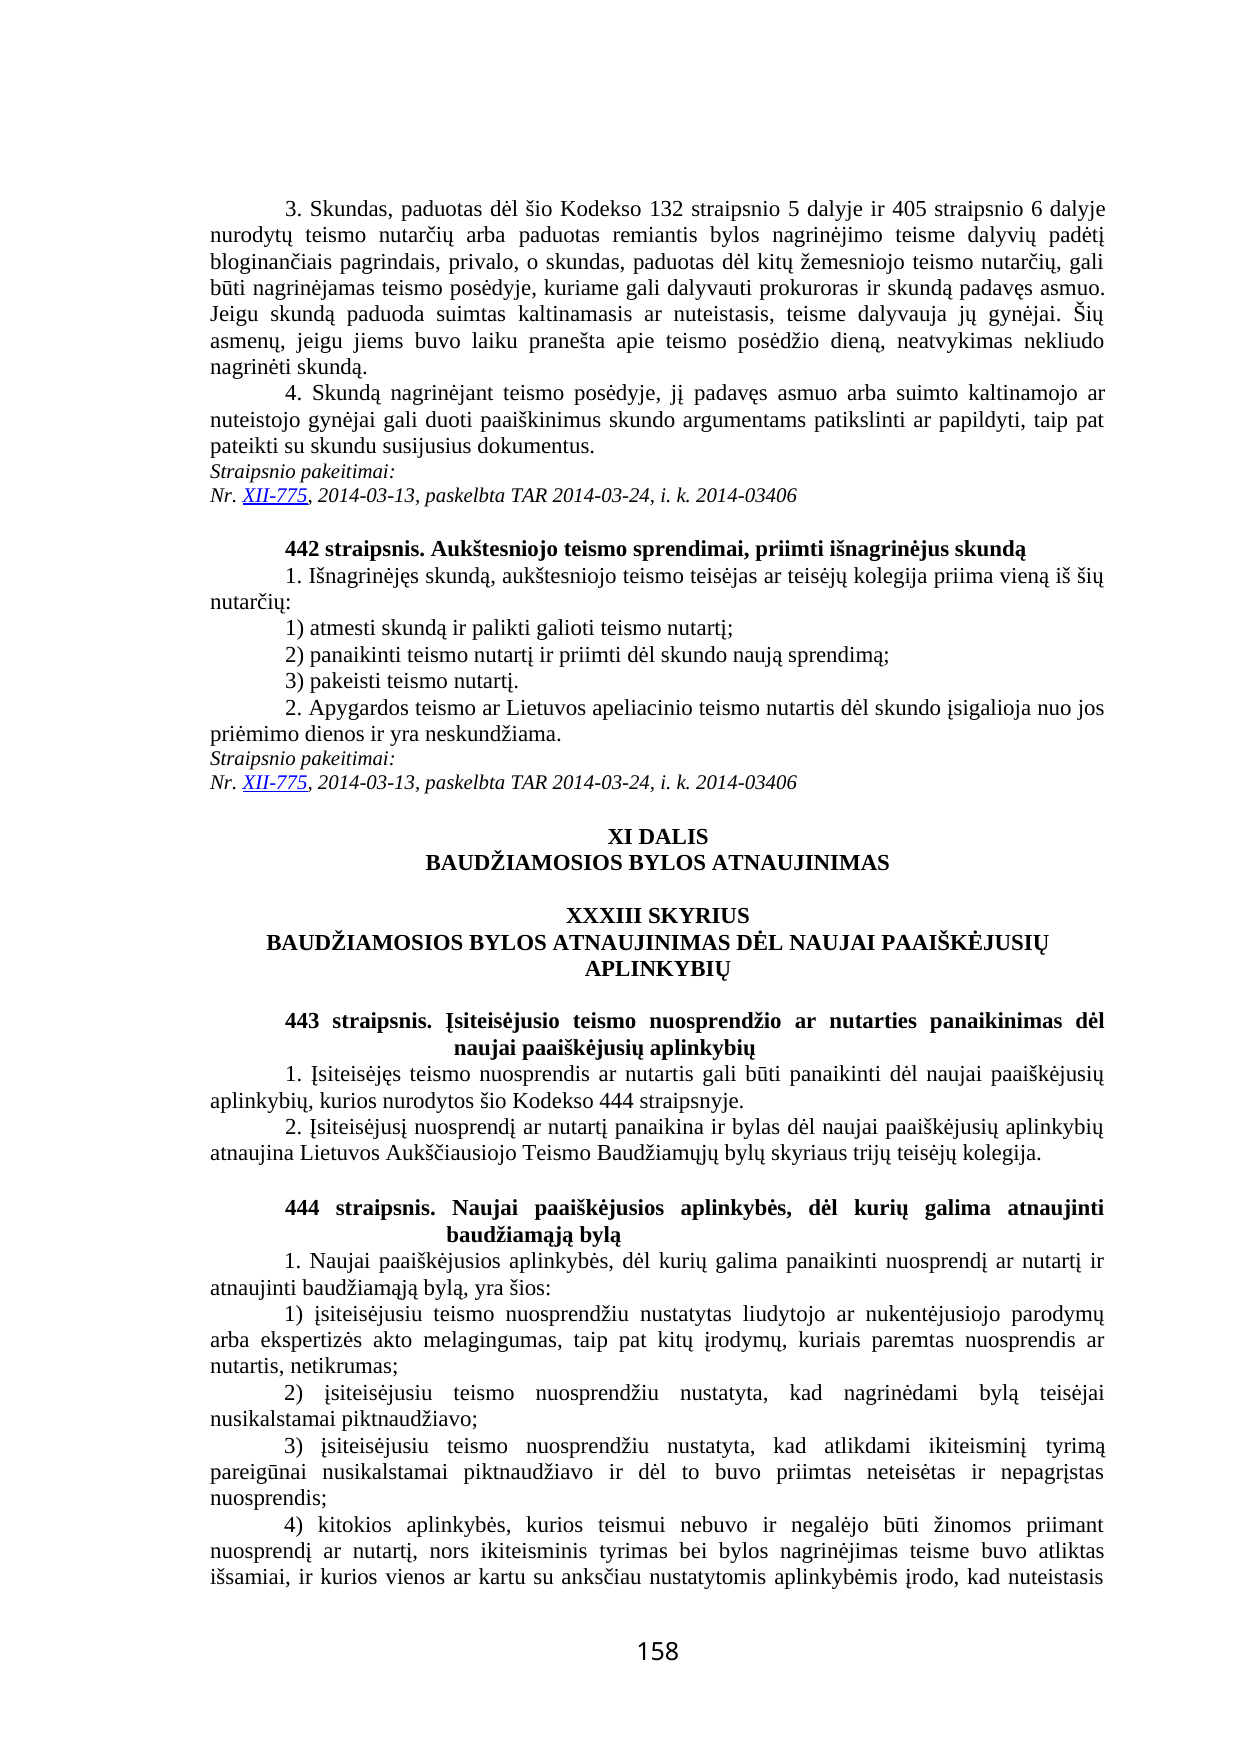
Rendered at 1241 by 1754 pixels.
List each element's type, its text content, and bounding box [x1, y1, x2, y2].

text 2) įsiteisėjusiu teismo nuosprendžiu nustatyta, kad nagrinėdami bylą teisėjai nusikalstamai piktnaudžiavo; [210, 1379, 1106, 1432]
text 1) įsiteisėjusiu teismo nuosprendžiu nustatytas liudytojo ar nukentėjusiojo parodymų arba ekspertizės akto melagingumas, taip pat kitų įrodymų, kuriais paremtas nuosprendis ar nutartis, netikrumas; [210, 1300, 1106, 1379]
text 444 straipsnis. Naujai paaiškėjusios aplinkybės, dėl kurių galima atnaujinti baudžiamąją bylą [285, 1194, 1106, 1247]
text XXXIII skyrius [210, 902, 1106, 928]
text 2) panaikinti teismo nutartį ir priimti dėl skundo naują sprendimą; [210, 641, 1106, 667]
text 3. Skundas, paduotas dėl šio Kodekso 132 straipsnio 5 dalyje ir 405 straipsnio 6 dalyje nurodytų teismo nutarčių arba paduotas remiantis bylos nagrinėjimo teisme dalyvių padėtį bloginančiais pagrindais, privalo, o skundas, paduotas dėl kitų žemesniojo teismo nutarčių, gali būti nagrinėjamas teismo posėdyje, kuriame gali dalyvauti prokuroras ir skundą padavęs asmuo. Jeigu skundą paduoda suimtas kaltinamasis ar nuteistasis, teisme dalyvauja jų gynėjai. Šių asmenų, jeigu jiems buvo laiku pranešta apie teismo posėdžio dieną, neatvykimas nekliudo nagrinėti skundą. [210, 195, 1106, 379]
text Straipsnio pakeitimai: [210, 458, 1106, 483]
text 443 straipsnis. Įsiteisėjusio teismo nuosprendžio ar nutarties panaikinimas dėl naujai paaiškėjusių aplinkybių [285, 1008, 1106, 1060]
text 1) atmesti skundą ir palikti galioti teismo nutartį; [210, 614, 1106, 641]
text 1. Įsiteisėjęs teismo nuosprendis ar nutartis gali būti panaikinti dėl naujai paaiškėjusių aplinkybių, kurios nurodytos šio Kodekso 444 straipsnyje. [210, 1060, 1106, 1113]
text 1. Išnagrinėjęs skundą, aukštesniojo teismo teisėjas ar teisėjų kolegija priima vieną iš šių nutarčių: [210, 562, 1106, 614]
text 3) pakeisti teismo nutartį. [210, 667, 1106, 693]
subtitle XI DALIS [210, 823, 1106, 849]
text 3) įsiteisėjusiu teismo nuosprendžiu nustatyta, kad atlikdami ikiteisminį tyrimą pareigūnai nusikalstamai piktnaudžiavo ir dėl to buvo priimtas neteisėtas ir nepagrįstas nuosprendis; [210, 1432, 1106, 1511]
text Nr. XII-775, 2014-03-13, paskelbta TAR 2014-03-24, i. k. 2014-03406 [210, 483, 1106, 507]
text Straipsnio pakeitimai: [210, 746, 1106, 770]
text 2. Apygardos teismo ar Lietuvos apeliacinio teismo nutartis dėl skundo įsigalioja nuo jos priėmimo dienos ir yra neskundžiama. [210, 693, 1106, 746]
subtitle BAUDŽIAMOSIOS BYLOS ATNAUJINIMAS [210, 849, 1106, 876]
text 4. Skundą nagrinėjant teismo posėdyje, jį padavęs asmuo arba suimto kaltinamojo ar nuteistojo gynėjai gali duoti paaiškinimus skundo argumentams patikslinti ar papildyti, taip pat pateikti su skundu susijusius dokumentus. [210, 379, 1106, 458]
text Baudžiamosios bylos atnaujinimas dėl naujai paaiškėjusių aplinkybių [210, 928, 1106, 981]
text 2. Įsiteisėjusį nuosprendį ar nutartį panaikina ir bylas dėl naujai paaiškėjusių aplinkybių atnaujina Lietuvos Aukščiausiojo Teismo Baudžiamųjų bylų skyriaus trijų teisėjų kolegija. [210, 1113, 1106, 1166]
text 4) kitokios aplinkybės, kurios teismui nebuvo ir negalėjo būti žinomos priimant nuosprendį ar nutartį, nors ikiteisminis tyrimas bei bylos nagrinėjimas teisme buvo atliktas išsamiai, ir kurios vienos ar kartu su anksčiau nustatytomis aplinkybėmis įrodo, kad nuteistasis [210, 1511, 1106, 1590]
text Nr. XII-775, 2014-03-13, paskelbta TAR 2014-03-24, i. k. 2014-03406 [210, 770, 1106, 794]
text 442 straipsnis. Aukštesniojo teismo sprendimai, priimti išnagrinėjus skundą [285, 535, 1106, 562]
text 1. Naujai paaiškėjusios aplinkybės, dėl kurių galima panaikinti nuosprendį ar nutartį ir atnaujinti baudžiamąją bylą, yra šios: [210, 1247, 1106, 1300]
